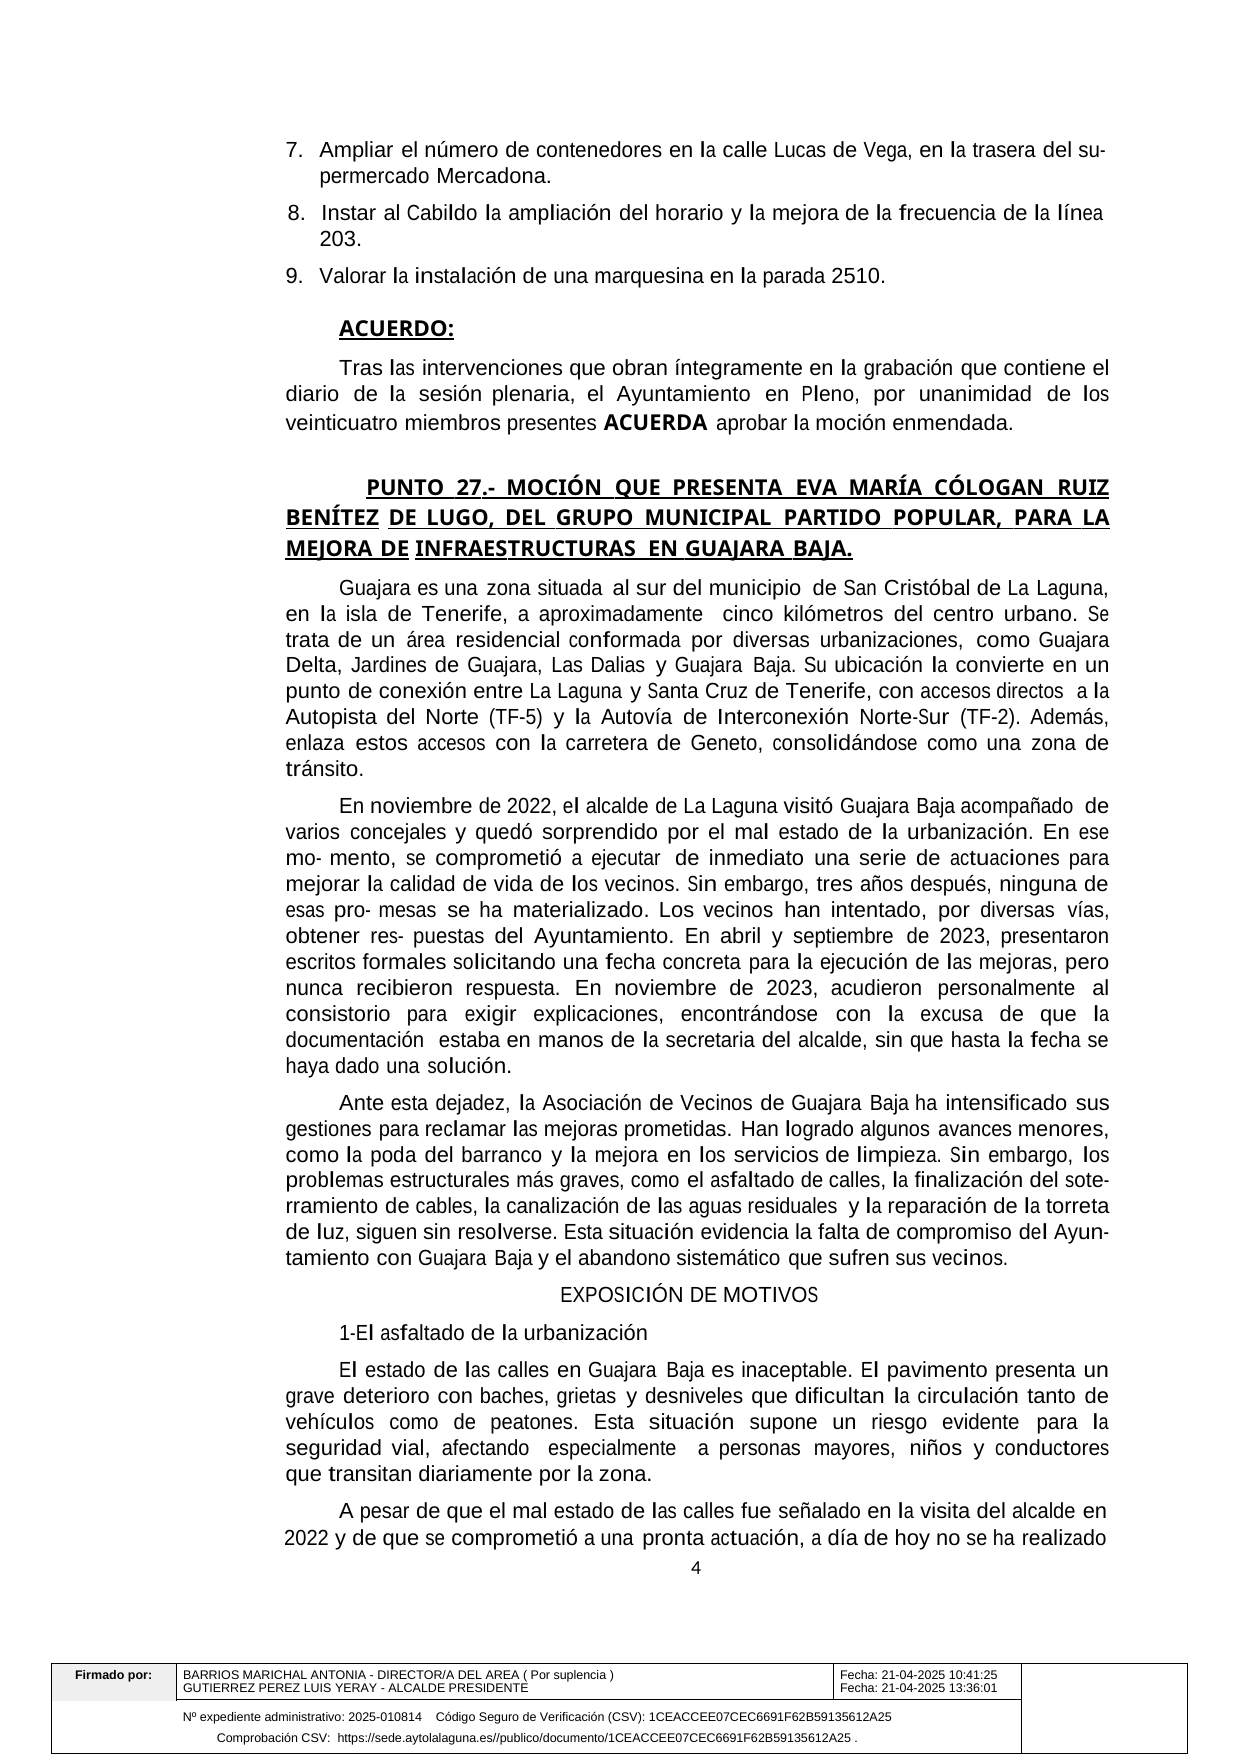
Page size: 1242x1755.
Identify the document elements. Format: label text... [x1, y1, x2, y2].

table_header [1022, 1664, 1187, 1753]
text ACUERDO: [339, 313, 1202, 343]
text PUNTO 27.- MOCIÓN QUE PRESENTA EVA MARÍA CÓLOGAN RUIZ BENÍTEZ DE LUGO, DEL GRUPO MUNICIPAL PARTIDO POPULAR, PARA LA MEJORA DE INFRAESTRUCTURAS EN GUAJARA BAJA. [285, 472, 1110, 563]
text 1-El asfaltado de la urbanización [339, 1320, 1202, 1345]
text Tras las intervenciones que obran íntegramente en la grabación que contiene el diario de la sesión plenaria, el Ayuntamiento en Pleno, por unanimidad de los veinticuatro miembros presentes ACUERDA aprobar la moción enmendada. [285, 354, 1109, 437]
text 2022 y de que se comprometió a una pronta actuación, a día de hoy no se ha realizado [282, 1524, 1109, 1550]
text En noviembre de 2022, el alcalde de La Laguna visitó Guajara Baja acompañado de varios concejales y quedó sorprendido por el mal estado de la urbanización. En ese mo- mento, se comprometió a ejecutar de inmediato una serie de actuaciones para mejorar la calidad de vida de los vecinos. Sin embargo, tres años después, ninguna de esas pro- mesas se ha materializado. Los vecinos han intentado, por diversas vías, obtener res- puestas del Ayuntamiento. En abril y septiembre de 2023, presentaron escritos formales solicitando una fecha concreta para la ejecución de las mejoras, pero nunca recibieron respuesta. En noviembre de 2023, acudieron personalmente al consistorio para exigir explicaciones, encontrándose con la excusa de que la documentación estaba en manos de la secretaria del alcalde, sin que hasta la fecha se haya dado una solución. [285, 793, 1109, 1078]
text EXPOSICIÓN DE MOTIVOS [554, 1282, 823, 1308]
table_header Fecha: 21-04-2025 10:41:25 Fecha: 21-04-2025 13:36:01 [834, 1664, 1021, 1699]
text Guajara es una zona situada al sur del municipio de San Cristóbal de La Laguna, en la isla de Tenerife, a aproximadamente cinco kilómetros del centro urbano. Se trata de un área residencial conformada por diversas urbanizaciones, como Guajara Delta, Jardines de Guajara, Las Dalias y Guajara Baja. Su ubicación la convierte en un punto de conexión entre La Laguna y Santa Cruz de Tenerife, con accesos directos a la Autopista del Norte (TF-5) y la Autovía de Interconexión Norte-Sur (TF-2). Además, enlaza estos accesos con la carretera de Geneto, consolidándose como una zona de tránsito. [285, 574, 1110, 781]
text Ante esta dejadez, la Asociación de Vecinos de Guajara Baja ha intensificado sus gestiones para reclamar las mejoras prometidas. Han logrado algunos avances menores, como la poda del barranco y la mejora en los servicios de limpieza. Sin embargo, los problemas estructurales más graves, como el asfaltado de calles, la finalización del sote- rramiento de cables, la canalización de las aguas residuales y la reparación de la torreta de luz, siguen sin resolverse. Esta situación evidencia la falta de compromiso del Ayun- tamiento con Guajara Baja y el abandono sistemático que sufren sus vecinos. [285, 1089, 1110, 1270]
text 4 [685, 1555, 706, 1579]
text A pesar de que el mal estado de las calles fue señalado en la visita del alcalde en [339, 1498, 1202, 1523]
table_cell Nº expediente administrativo: 2025-010814 Código Seguro de Verificación (CSV): 1CEACCEE07CEC6691F62B59135612A25 Comprobación CSV: https://sede.aytolalaguna.es//publico/documento/1CEACCEE07CEC6691F62B59135612A25 . [52, 1700, 1021, 1753]
text 203. [319, 226, 1202, 251]
text 8. Instar al Cabildo la ampliación del horario y la mejora de la frecuencia de la línea [282, 199, 1109, 225]
text 7. Ampliar el número de contenedores en la calle Lucas de Vega, en la trasera del su- permercado Mercadona. [285, 137, 1109, 188]
table_header BARRIOS MARICHAL ANTONIA - DIRECTOR/A DEL AREA ( Por suplencia ) GUTIERREZ PEREZ LUIS YERAY - ALCALDE PRESIDENTE [177, 1664, 833, 1699]
text 9. Valorar la instalación de una marquesina en la parada 2510. [285, 263, 1202, 289]
text El estado de las calles en Guajara Baja es inaceptable. El pavimento presenta un grave deterioro con baches, grietas y desniveles que dificultan la circulación tanto de vehículos como de peatones. Esta situación supone un riesgo evidente para la seguridad vial, afectando especialmente a personas mayores, niños y conductores que transitan diariamente por la zona. [285, 1357, 1109, 1486]
table_header Firmado por: [52, 1664, 176, 1699]
